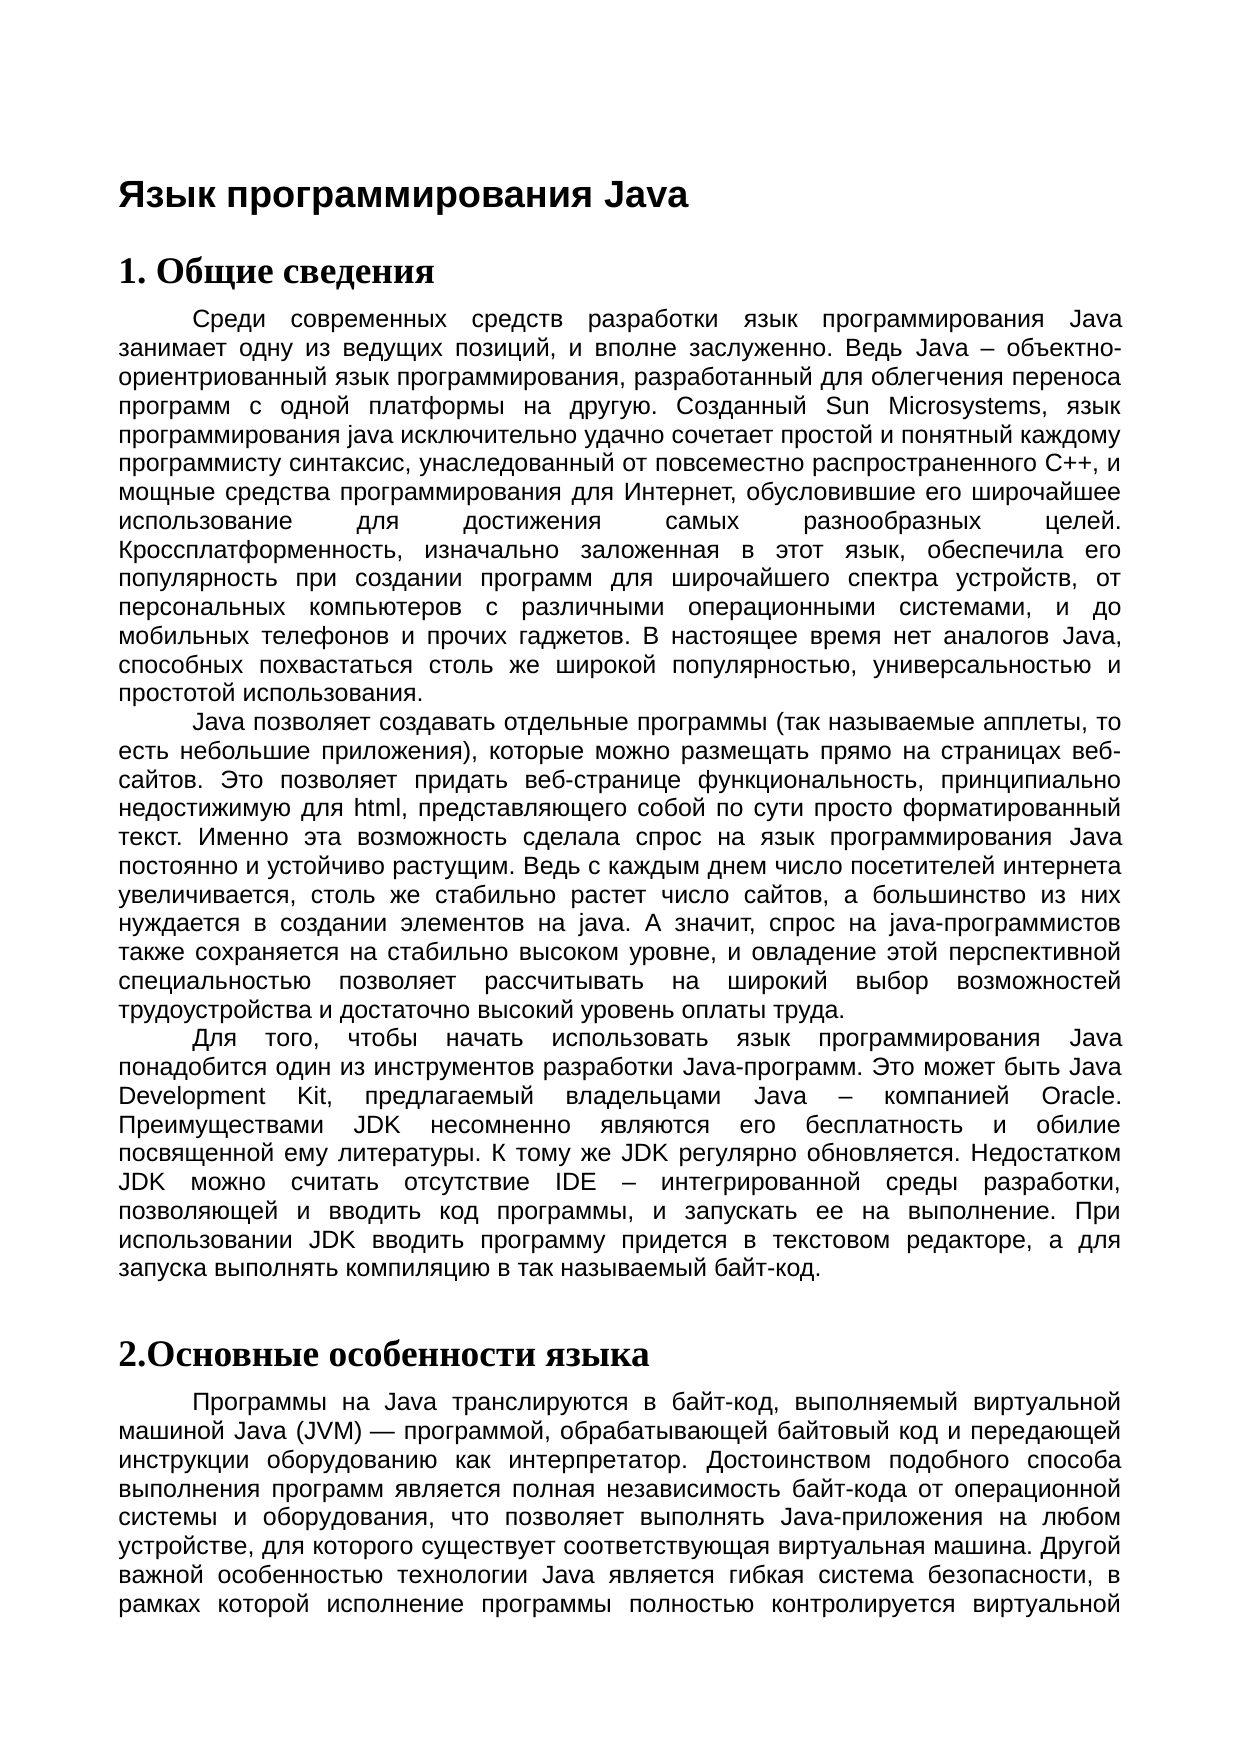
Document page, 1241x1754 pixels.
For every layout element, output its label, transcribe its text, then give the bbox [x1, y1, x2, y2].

text Программы на Java транслируются в байт-код, выполняемый виртуальной машиной Java (JVM) — программой, обрабатывающей байтовый код и передающей инструкции оборудованию как интерпретатор. Достоинством подобного способа выполнения программ является полная независимость байт-кода от операционной системы и оборудования, что позволяет выполнять Java-приложения на любом устройстве, для которого существует соответствующая виртуальная машина. Другой важной особенностью технологии Java является гибкая система безопасности, в рамках которой исполнение программы полностью контролируется виртуальной [118, 1387, 1122, 1617]
subtitle Язык программирования Java [118, 172, 1122, 216]
subtitle 1. Общие сведения [118, 249, 1122, 292]
subtitle 2.Основные особенности языка [118, 1332, 1122, 1375]
text Для того, чтобы начать использовать язык программирования Java понадобится один из инструментов разработки Java-программ. Это может быть Java Development Kit, предлагаемый владельцами Java – компанией Oracle. Преимуществами JDK несомненно являются его бесплатность и обилие посвященной ему литературы. К тому же JDK регулярно обновляется. Недостатком JDK можно считать отсутствие IDE – интегрированной среды разработки, позволяющей и вводить код программы, и запускать ее на выполнение. При использовании JDK вводить программу придется в текстовом редакторе, а для запуска выполнять компиляцию в так называемый байт-код. [118, 1023, 1122, 1282]
text Среди современных средств разработки язык программирования Java занимает одну из ведущих позиций, и вполне заслуженно. Ведь Java – объектно-ориентриованный язык программирования, разработанный для облегчения переноса программ с одной платформы на другую. Созданный Sun Microsystems, язык программирования java исключительно удачно сочетает простой и понятный каждому программисту синтаксис, унаследованный от повсеместно распространенного С++, и мощные средства программирования для Интернет, обусловившие его широчайшее использование для достижения самых разнообразных целей. Кроссплатформенность, изначально заложенная в этот язык, обеспечила его популярность при создании программ для широчайшего спектра устройств, от персональных компьютеров с различными операционными системами, и до мобильных телефонов и прочих гаджетов. В настоящее время нет аналогов Java, способных похвастаться столь же широкой популярностью, универсальностью и простотой использования. [118, 304, 1122, 707]
text Java позволяет создавать отдельные программы (так называемые апплеты, то есть небольшие приложения), которые можно размещать прямо на страницах веб-сайтов. Это позволяет придать веб-странице функциональность, принципиально недостижимую для html, представляющего собой по сути просто форматированный текст. Именно эта возможность сделала спрос на язык программирования Java постоянно и устойчиво растущим. Ведь с каждым днем число посетителей интернета увеличивается, столь же стабильно растет число сайтов, а большинство из них нуждается в создании элементов на java. А значит, спрос на java-программистов также сохраняется на стабильно высоком уровне, и овладение этой перспективной специальностью позволяет рассчитывать на широкий выбор возможностей трудоустройства и достаточно высокий уровень оплаты труда. [118, 707, 1122, 1023]
